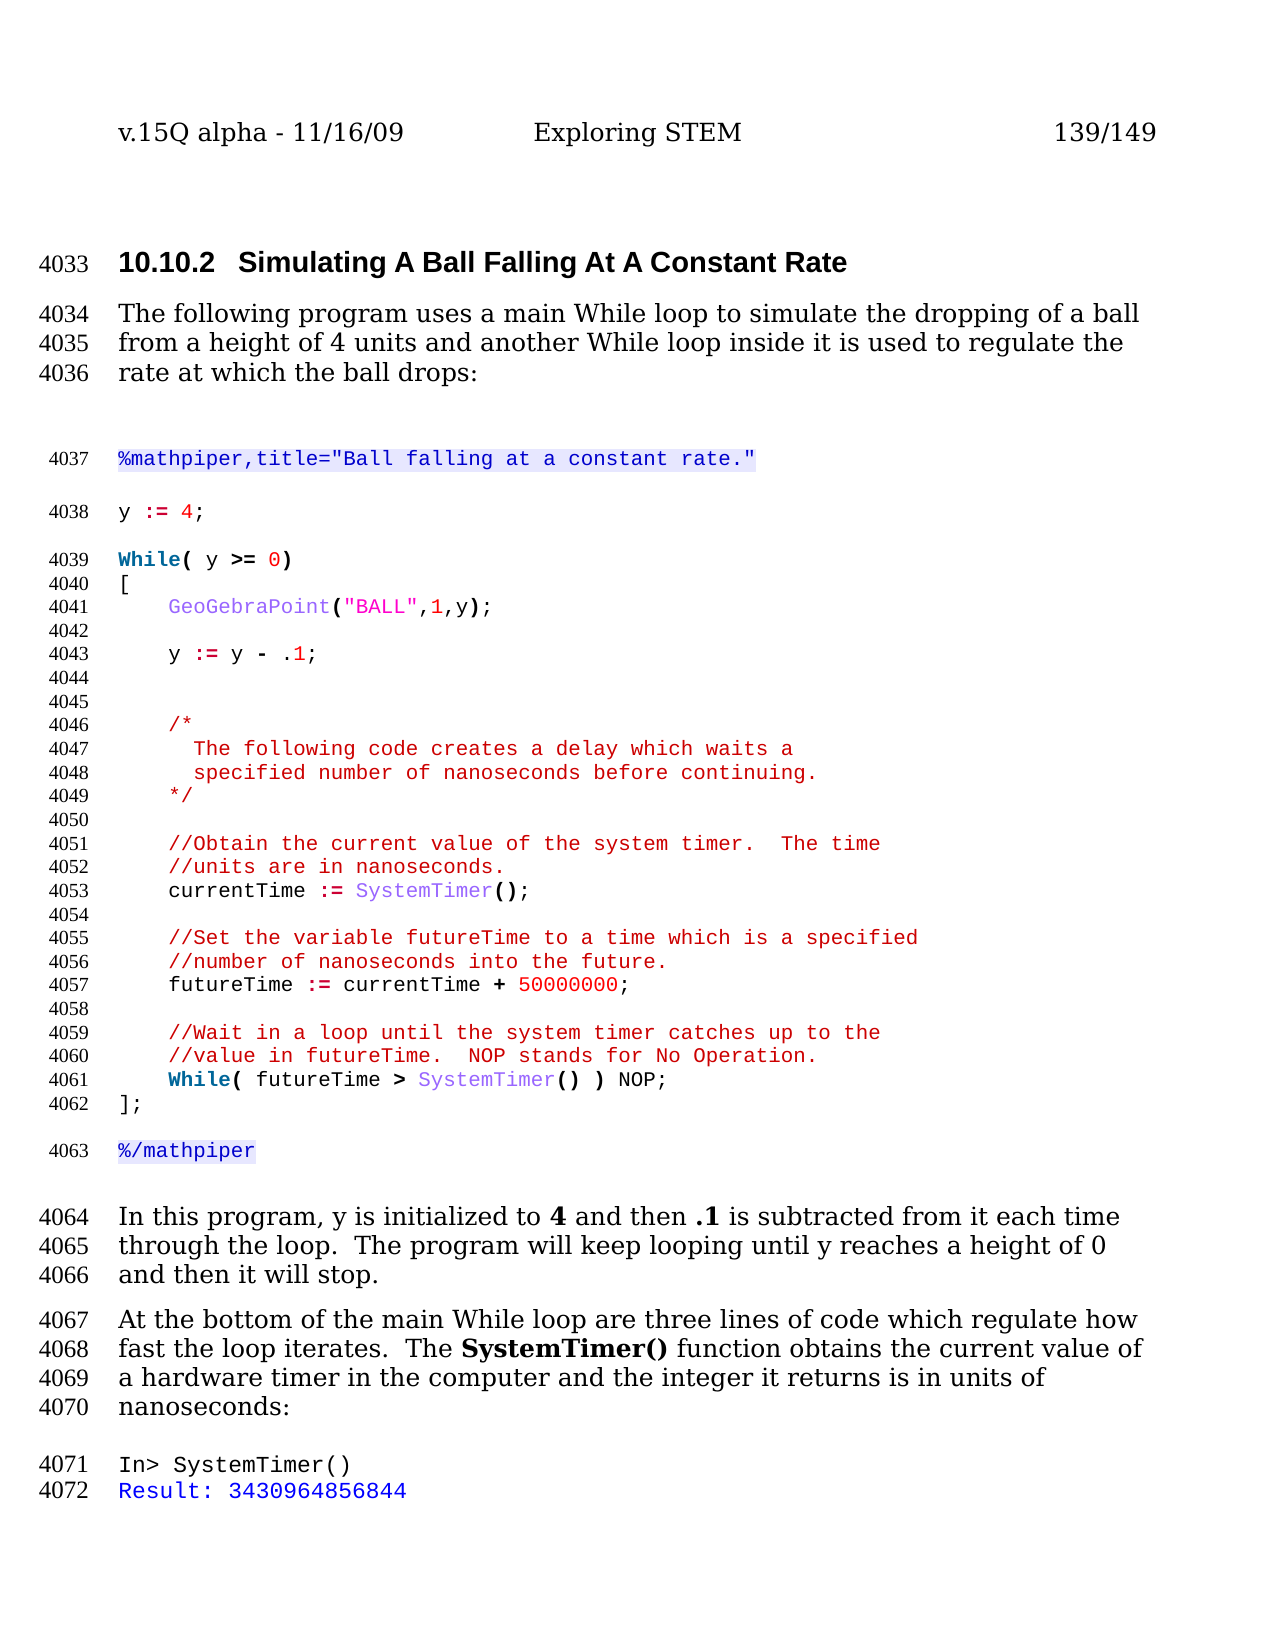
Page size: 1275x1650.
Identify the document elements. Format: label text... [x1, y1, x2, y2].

text The following code creates a delay which waits a [118, 738, 1157, 762]
text ]; [118, 1093, 1157, 1116]
text GeoGebraPoint("BALL",1,y); [118, 596, 1157, 620]
text //value in futureTime. NOP stands for No Operation. [118, 1045, 1157, 1069]
text y := 4; [118, 502, 1157, 525]
text y := y - .1; [118, 643, 1157, 667]
text In this program, y is initialized to 4 and then .1 is subtracted from it each time through the loop. The program will keep looping until y reaches a height of 0 and then it will stop. [118, 1202, 1157, 1290]
text //number of nanoseconds into the future. [118, 951, 1157, 974]
text While( futureTime > SystemTimer() ) NOP; [118, 1069, 1157, 1093]
text currentTime := SystemTimer(); [118, 880, 1157, 903]
text /* [118, 714, 1157, 738]
text //Wait in a loop until the system timer catches up to the [118, 1022, 1157, 1045]
text futureTime := currentTime + 50000000; [118, 974, 1157, 998]
text %/mathpiper [118, 1140, 1157, 1164]
text //units are in nanoseconds. [118, 856, 1157, 880]
text [ [118, 572, 1157, 596]
text */ [118, 785, 1157, 809]
text Result: 3430964856844 [118, 1479, 1157, 1506]
text //Obtain the current value of the system timer. The time [118, 833, 1157, 856]
subtitle Simulating A Ball Falling At A Constant Rate [118, 245, 1157, 278]
text //Set the variable futureTime to a time which is a specified [118, 927, 1157, 951]
text specified number of nanoseconds before continuing. [118, 762, 1157, 785]
text In> SystemTimer() [118, 1454, 1157, 1479]
text At the bottom of the main While loop are three lines of code which regulate how fast the loop iterates. The SystemTimer() function obtains the current value of a hardware timer in the computer and the integer it returns is in units of nanoseconds: [118, 1305, 1157, 1422]
text While( y >= 0) [118, 549, 1157, 572]
text The following program uses a main While loop to simulate the dropping of a ball from a height of 4 units and another While loop inside it is used to regulate the rate at which the ball drops: [118, 299, 1157, 387]
text %mathpiper,title="Ball falling at a constant rate." [118, 448, 1157, 472]
